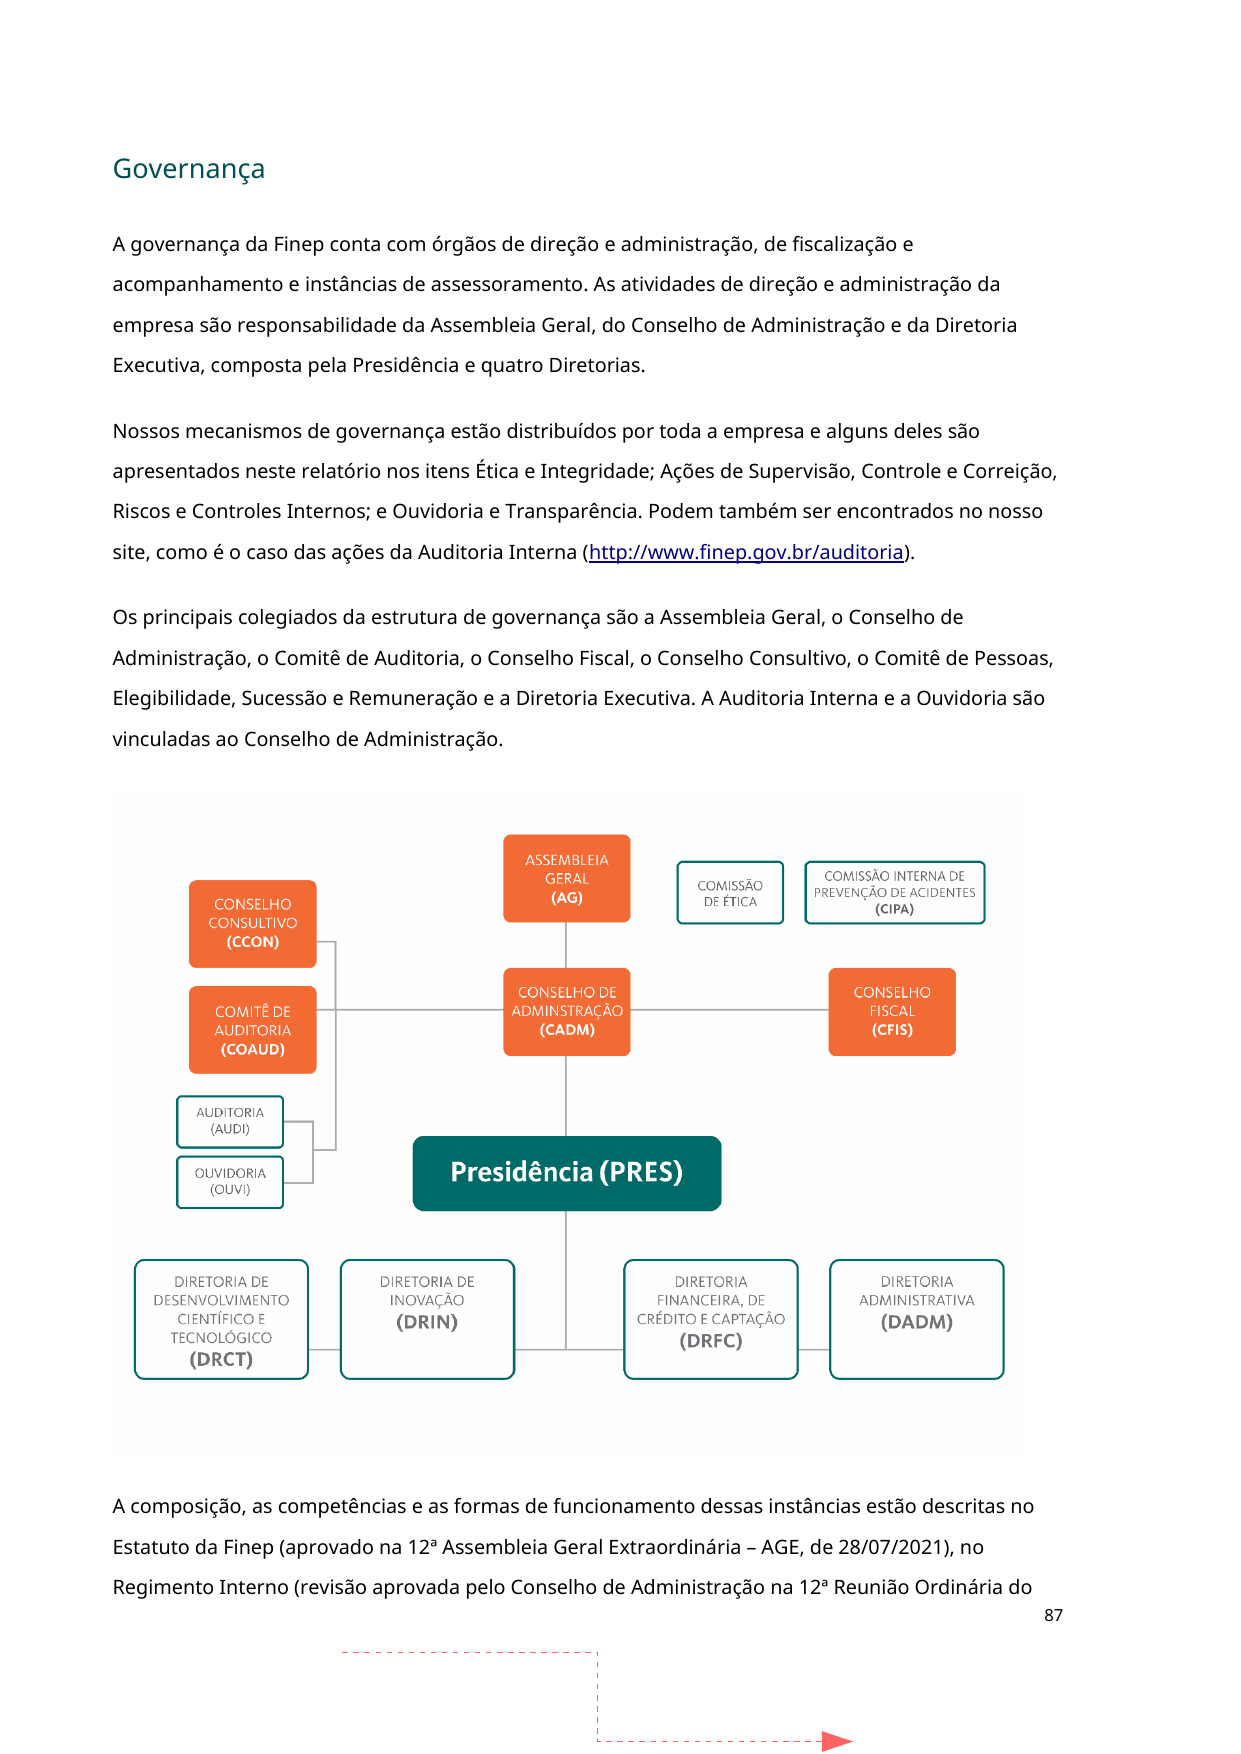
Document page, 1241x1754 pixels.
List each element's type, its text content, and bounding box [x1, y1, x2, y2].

text Nossos mecanismos de governança estão distribuídos por toda a empresa e alguns deles são apresentados neste relatório nos itens Ética e Integridade; Ações de Supervisão, Controle e Correição, Riscos e Controles Internos; e Ouvidoria e Transparência. Podem também ser encontrados no nosso site, como é o caso das ações da Auditoria Interna (http://www.finep.gov.br/auditoria). [112, 417, 1063, 565]
text Os principais colegiados da estrutura de governança são a Assembleia Geral, o Conselho de Administração, o Comitê de Auditoria, o Conselho Fiscal, o Conselho Consultivo, o Comitê de Pessoas, Elegibilidade, Sucessão e Remuneração e a Diretoria Executiva. A Auditoria Interna e a Ouvidoria são vinculadas ao Conselho de Administração. [112, 604, 1063, 752]
text A composição, as competências e as formas de funcionamento dessas instâncias estão descritas no Estatuto da Finep (aprovado na 12ª Assembleia Geral Extraordinária – AGE, de 28/07/2021), no Regimento Interno (revisão aprovada pelo Conselho de Administração na 12ª Reunião Ordinária do [112, 1492, 1063, 1600]
subtitle Governança [112, 150, 1063, 187]
text A governança da Finep conta com órgãos de direção e administração, de fiscalização e acompanhamento e instâncias de assessoramento. As atividades de direção e administração da empresa são responsabilidade da Assembleia Geral, do Conselho de Administração e da Diretoria Executiva, composta pela Presidência e quatro Diretorias. [112, 230, 1063, 378]
